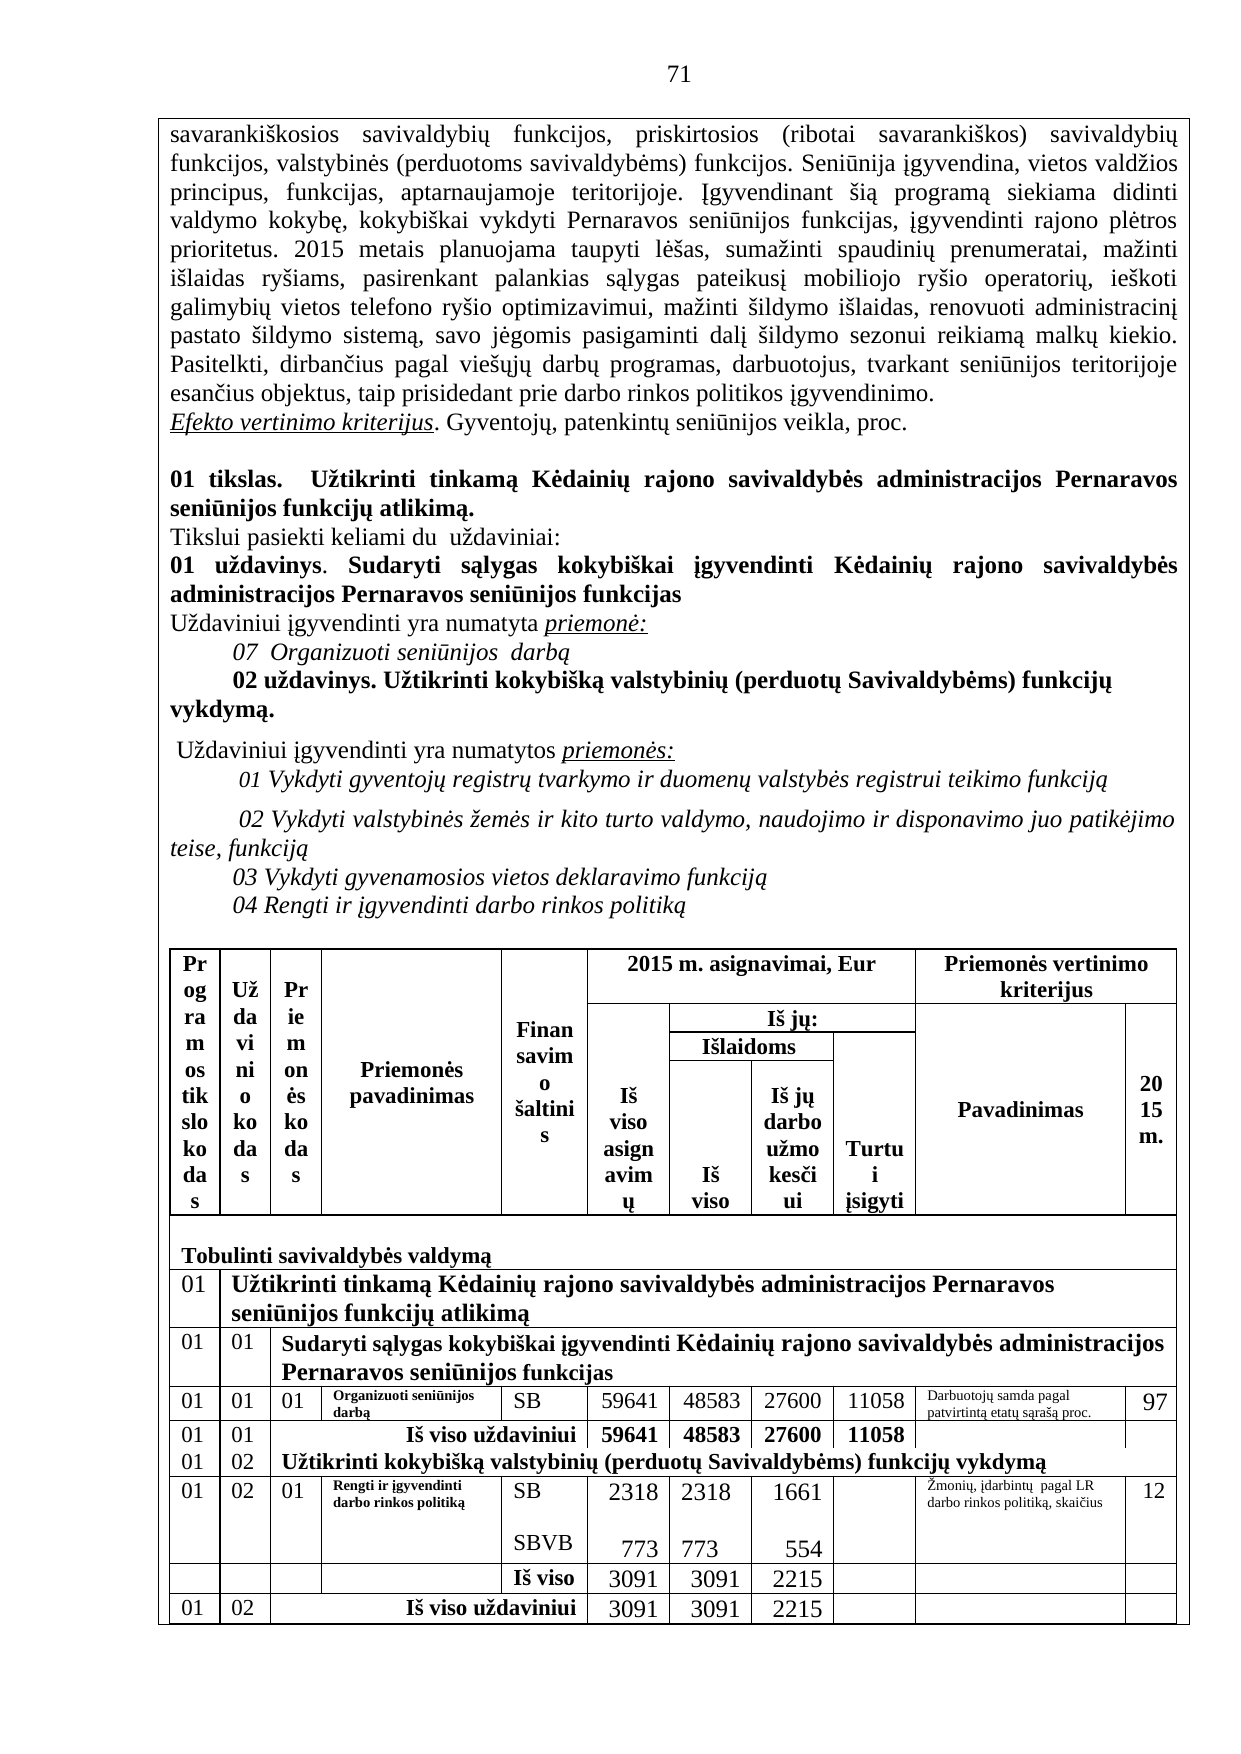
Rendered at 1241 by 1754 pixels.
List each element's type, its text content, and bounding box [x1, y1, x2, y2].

table_cell Tobulinti savivaldybės valdymą [170, 1216, 1176, 1268]
table_cell 1661 554 [752, 1477, 833, 1563]
table_cell 01 [271, 1477, 321, 1563]
table_header Uždavinio kodas [221, 950, 270, 1214]
table_header Priemonės pavadinimas [322, 950, 501, 1214]
table_cell [271, 1564, 321, 1593]
table_cell [170, 1564, 219, 1593]
table_cell [916, 1564, 1125, 1593]
table_cell [1126, 1564, 1176, 1593]
table_cell 01 [271, 1387, 321, 1420]
table_cell [916, 1594, 1125, 1622]
table_cell 02 [221, 1448, 270, 1476]
table_cell 11058 [834, 1421, 915, 1448]
table_cell 2318 773 [670, 1477, 751, 1563]
table_cell Pavadinimas [916, 1004, 1125, 1214]
table_cell Užtikrinti kokybišką valstybinių (perduotų Savivaldybėms) funkcijų vykdymą [271, 1448, 1176, 1476]
table_cell Iš viso uždaviniui [271, 1421, 587, 1448]
table_cell 01 [221, 1387, 270, 1420]
table_cell Žmonių, įdarbintų pagal LR darbo rinkos politiką, skaičius [916, 1477, 1125, 1563]
table_cell 01 [170, 1477, 219, 1563]
table_header Finansavimo šaltinis [502, 950, 587, 1214]
table_cell 01 [170, 1421, 219, 1448]
table_cell 01 [170, 1448, 219, 1476]
table_cell 59641 [588, 1421, 669, 1448]
table_cell 3091 [670, 1594, 751, 1622]
table_cell Iš jų: [670, 1004, 915, 1031]
table_cell 02 [221, 1477, 270, 1563]
table_cell 01 [221, 1328, 270, 1386]
table_header Programos tikslo kodas [171, 950, 219, 1214]
table_cell 02 [221, 1594, 270, 1622]
table_cell 01 [170, 1594, 219, 1622]
table_cell Rengti ir įgyvendinti darbo rinkos politiką [322, 1477, 501, 1563]
table_cell Darbuotojų samda pagal patvirtintą etatų sąrašą proc. [916, 1387, 1125, 1420]
table_cell savarankiškosios savivaldybių funkcijos, priskirtosios (ribotai savarankiškos) savivaldybių funkcijos, valstybinės (perduotoms savivaldybėms) funkcijos. Seniūnija įgyvendina, vietos valdžios principus, funkcijas, aptarnaujamoje teritorijoje. Įgyvendinant šią programą siekiama didinti valdymo kokybę, kokybiškai vykdyti Pernaravos seniūnijos funkcijas, įgyvendinti rajono plėtros prioritetus. 2015 metais planuojama taupyti lėšas, sumažinti spaudinių prenumeratai, mažinti išlaidas ryšiams, pasirenkant palankias sąlygas pateikusį mobiliojo ryšio operatorių, ieškoti galimybių vietos telefono ryšio optimizavimui, mažinti šildymo išlaidas, renovuoti administracinį pastato šildymo sistemą, savo jėgomis pasigaminti dalį šildymo sezonui reikiamą malkų kiekio. Pasitelkti, dirbančius pagal viešųjų darbų programas, darbuotojus, tvarkant seniūnijos teritorijoje esančius objektus, taip prisidedant prie darbo rinkos politikos įgyvendinimo. Efekto vertinimo kriterijus. Gyventojų, patenkintų seniūnijos veikla, proc. 01 tikslas. Užtikrinti tinkamą Kėdainių rajono savivaldybės administracijos Pernaravos seniūnijos funkcijų atlikimą. Tikslui pasiekti keliami du uždaviniai: 01 uždavinys. Sudaryti sąlygas kokybiškai įgyvendinti Kėdainių rajono savivaldybės administracijos Pernaravos seniūnijos funkcijas Uždaviniui įgyvendinti yra numatyta priemonė: 07 Organizuoti seniūnijos darbą 02 uždavinys. Užtikrinti kokybišką valstybinių (perduotų Savivaldybėms) funkcijų vykdymą. Uždaviniui įgyvendinti yra numatytos priemonės: 01 Vykdyti gyventojų registrų tvarkymo ir duomenų valstybės registrui teikimo funkciją 02 Vykdyti valstybinės žemės ir kito turto valdymo, naudojimo ir disponavimo juo patikėjimo teise, funkciją 03 Vykdyti gyvenamosios vietos deklaravimo funkciją 04 Rengti ir įgyvendinti darbo rinkos politiką [159, 119, 1189, 1623]
table_cell Išlaidoms [670, 1033, 833, 1060]
table_cell 2318 773 [588, 1477, 669, 1563]
table_cell Iš viso asignavimų [588, 1004, 669, 1214]
table_cell 01 [170, 1328, 219, 1386]
table_cell Iš viso uždaviniui [271, 1594, 587, 1622]
table_cell [1126, 1421, 1176, 1448]
table_cell [916, 1421, 1125, 1448]
table_cell 2215 [752, 1564, 833, 1593]
table_cell 59641 [588, 1387, 669, 1420]
table_cell [1126, 1594, 1176, 1622]
table_cell Sudaryti sąlygas kokybiškai įgyvendinti Kėdainių rajono savivaldybės administracijos Pernaravos seniūnijos funkcijas [271, 1328, 1176, 1386]
table_cell 01 [170, 1270, 219, 1327]
table_cell 01 [170, 1387, 219, 1420]
table_cell Organizuoti seniūnijos darbą [322, 1387, 501, 1420]
table_cell 48583 [670, 1421, 751, 1448]
table_cell 01 [221, 1421, 270, 1448]
table_cell Iš jų darbo užmokesčiui [752, 1061, 833, 1214]
table_cell SB [502, 1387, 587, 1420]
table_cell Iš viso [670, 1061, 751, 1214]
table_header Priemonės kodas [271, 950, 321, 1214]
table_header 2015 m. asignavimai, Eur [588, 950, 915, 1003]
table_cell 48583 [670, 1387, 751, 1420]
table_cell [221, 1564, 270, 1593]
table_cell 27600 [752, 1421, 833, 1448]
table_cell Iš viso [502, 1564, 587, 1593]
table_cell [834, 1477, 915, 1563]
table_header Priemonės vertinimo kriterijus [916, 950, 1176, 1003]
table_cell Turtui įsigyti [834, 1033, 915, 1214]
table_cell 27600 [752, 1387, 833, 1420]
table_cell [834, 1564, 915, 1593]
table_cell [834, 1594, 915, 1622]
table_cell 97 [1126, 1387, 1176, 1420]
table_cell 2215 [752, 1594, 833, 1622]
table_cell 2015 m. [1126, 1004, 1176, 1214]
table_cell Užtikrinti tinkamą Kėdainių rajono savivaldybės administracijos Pernaravos seniūnijos funkcijų atlikimą [221, 1270, 1176, 1327]
table_cell SB SBVB [502, 1477, 587, 1563]
table_cell [322, 1564, 501, 1593]
table_cell 12 [1126, 1477, 1176, 1563]
table_cell 3091 [670, 1564, 751, 1593]
table_cell 11058 [834, 1387, 915, 1420]
table_cell 3091 [588, 1594, 669, 1622]
table_cell 3091 [588, 1564, 669, 1593]
